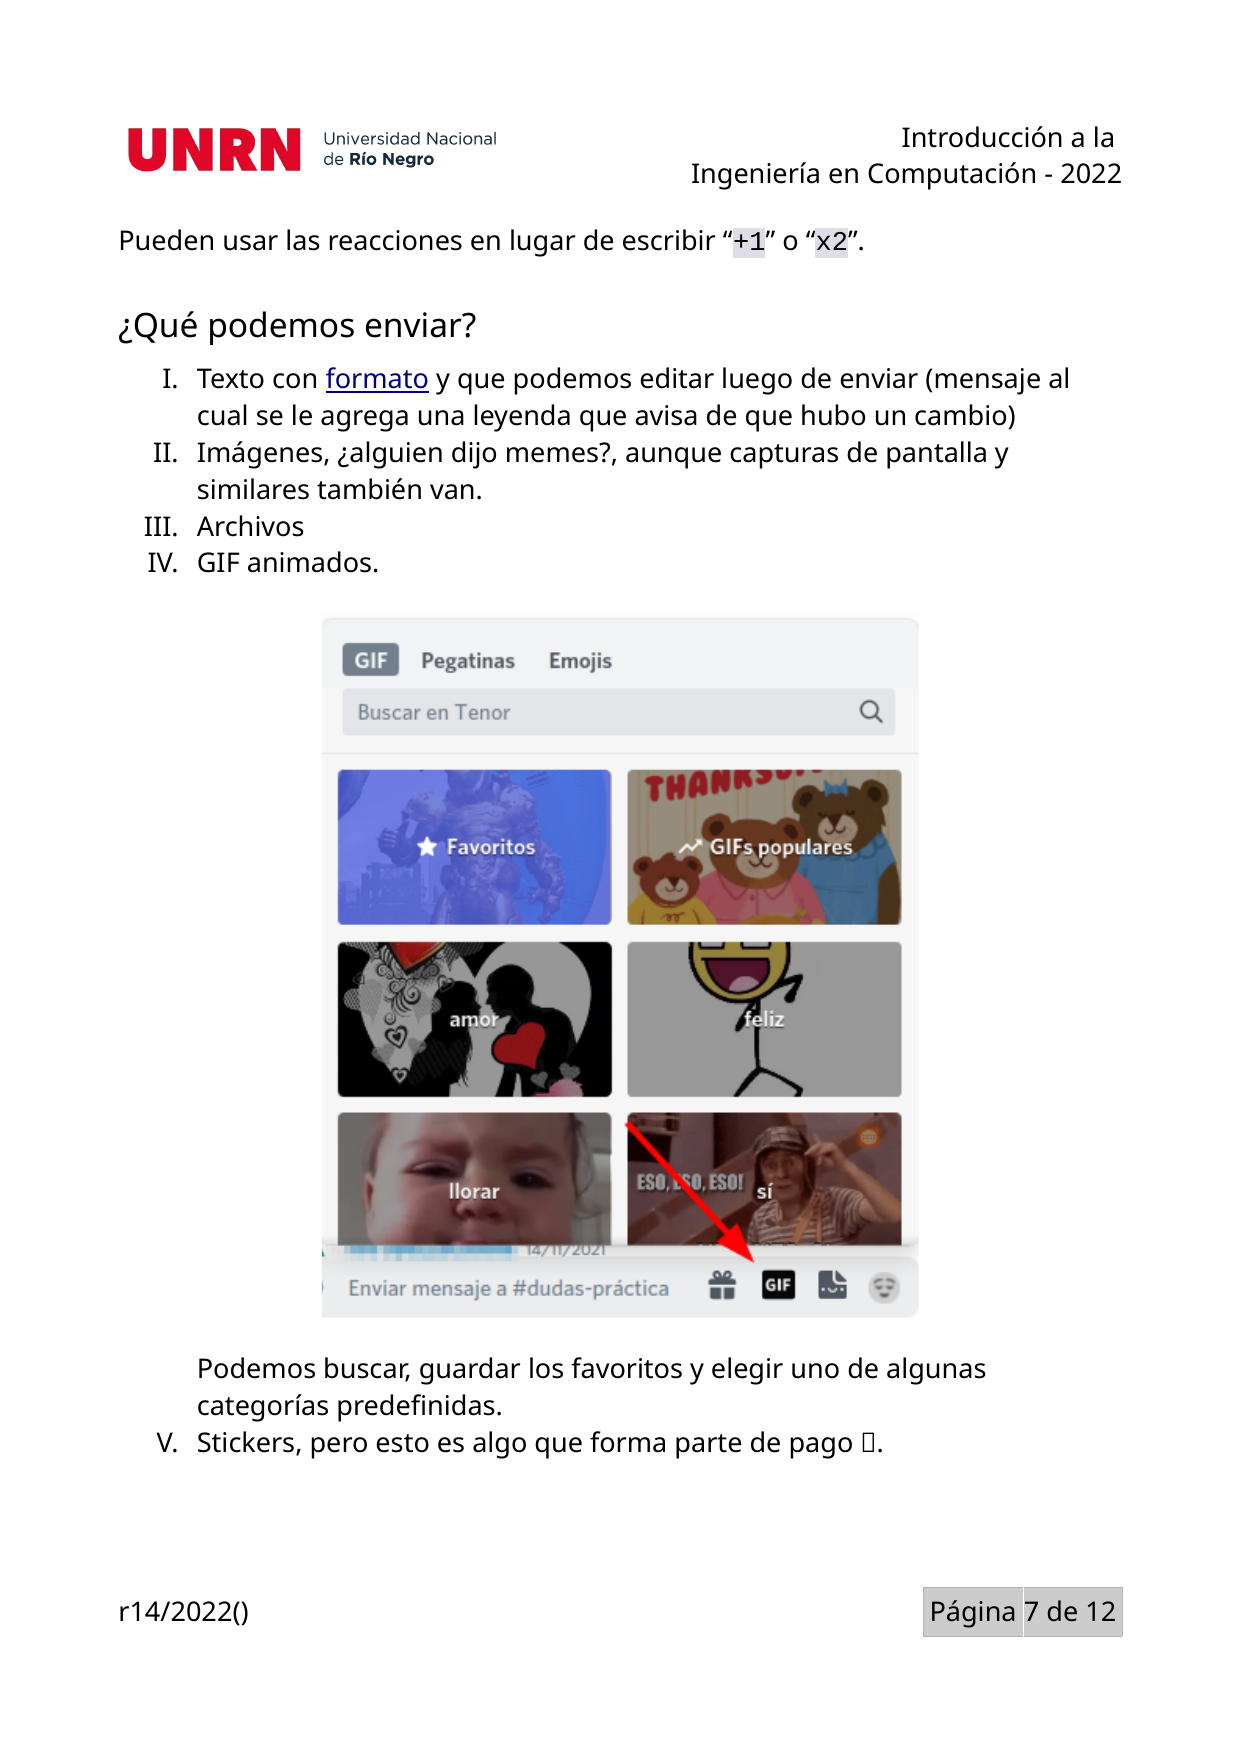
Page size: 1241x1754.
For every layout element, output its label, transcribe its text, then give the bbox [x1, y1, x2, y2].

list GIF animados. Podemos buscar, guardar los favoritos y elegir uno de algunas categorías predefinidas. [178, 544, 1122, 1424]
picture [118, 118, 505, 180]
text Pueden usar las reacciones en lugar de escribir “+1” o “x2”. [118, 221, 1122, 258]
list Archivos [178, 507, 1122, 544]
picture [321, 612, 919, 1321]
list Imágenes, ¿alguien dijo memes?, aunque capturas de pantalla y similares también van. [178, 433, 1122, 507]
list Texto con formato y que podemos editar luego de enviar (mensaje al cual se le agrega una leyenda que avisa de que hubo un cambio) [178, 359, 1122, 433]
list Stickers, pero esto es algo que forma parte de pago 🤷. [178, 1424, 1122, 1461]
subtitle ¿Qué podemos enviar? [118, 301, 1122, 347]
